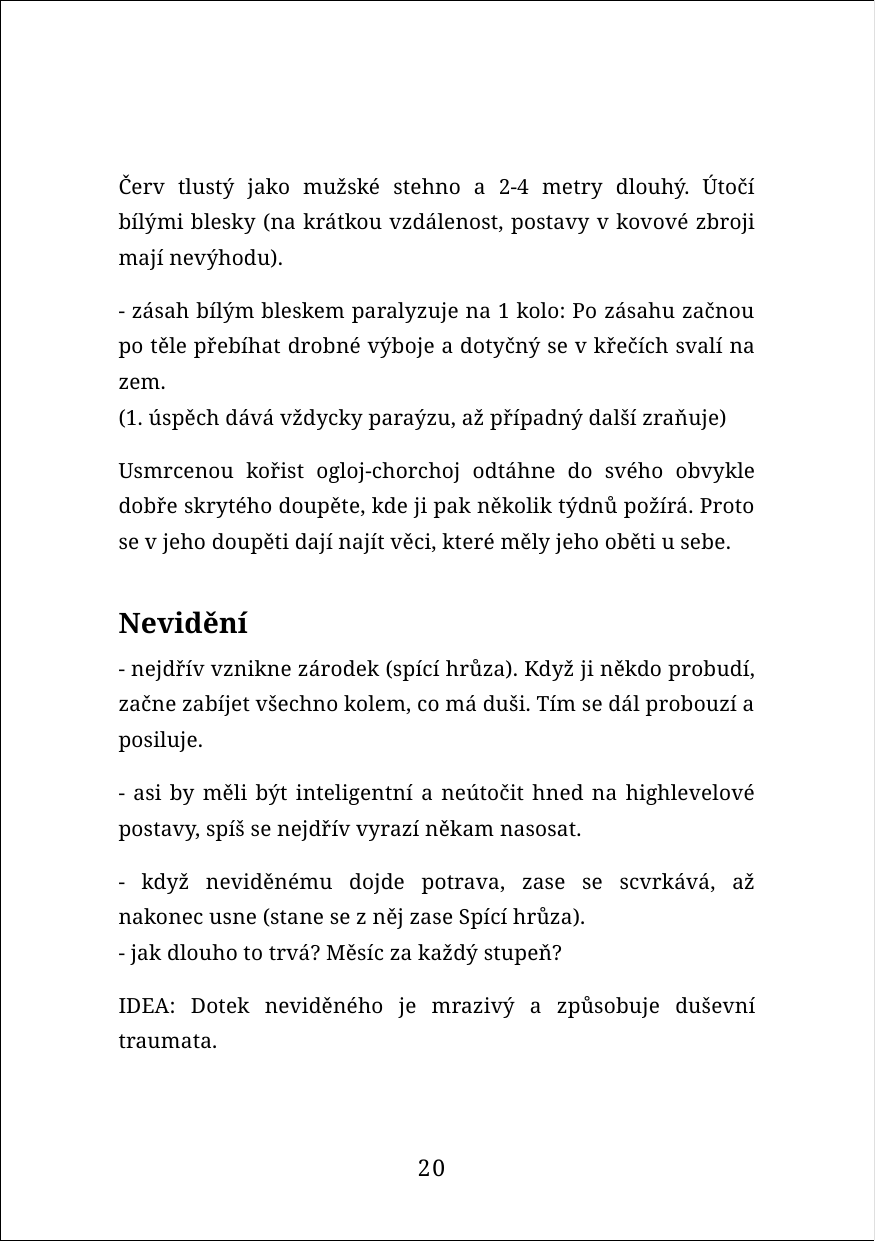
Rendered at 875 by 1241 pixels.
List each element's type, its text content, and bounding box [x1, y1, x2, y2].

text - když neviděnému dojde potrava, zase se scvrkává, až nakonec usne (stane se z něj zase Spící hrůza). - jak dlouho to trvá? Měsíc za každý stupeň? [118, 867, 756, 966]
text - asi by měli být inteligentní a neútočit hned na highlevelové postavy, spíš se nejdřív vyrazí někam nasosat. [118, 778, 756, 842]
subtitle Nevidění [118, 604, 756, 642]
text Usmrcenou kořist ogloj-chorchoj odtáhne do svého obvykle dobře skrytého doupěte, kde ji pak několik týdnů požírá. Proto se v jeho doupěti dají najít věci, které měly jeho oběti u sebe. [118, 456, 756, 555]
text - zásah bílým bleskem paralyzuje na 1 kolo: Po zásahu začnou po těle přebíhat drobné výboje a dotyčný se v křečích svalí na zem. (1. úspěch dává vždycky paraýzu, až případný další zraňuje) [118, 296, 756, 431]
text Červ tlustý jako mužské stehno a 2-4 metry dlouhý. Útočí bílými blesky (na krátkou vzdálenost, postavy v kovové zbroji mají nevýhodu). [118, 172, 756, 271]
text IDEA: Dotek neviděného je mrazivý a způsobuje duševní traumata. [118, 991, 756, 1055]
text - nejdřív vznikne zárodek (spící hrůza). Když ji někdo probudí, začne zabíjet všechno kolem, co má duši. Tím se dál probouzí a posiluje. [118, 654, 756, 753]
